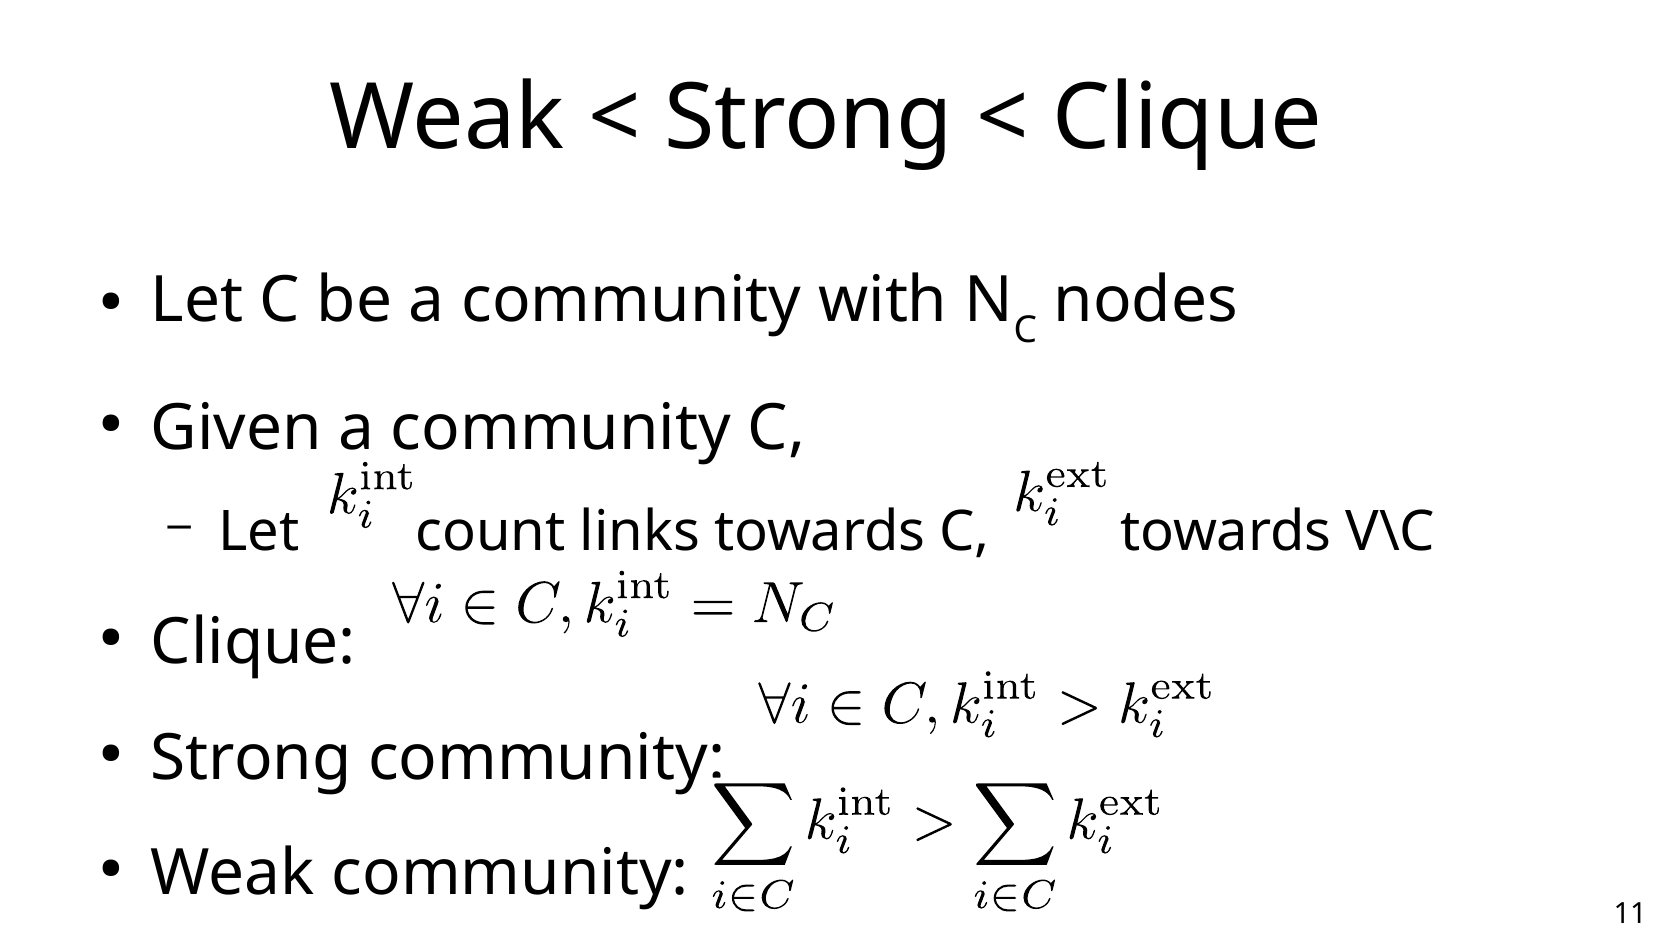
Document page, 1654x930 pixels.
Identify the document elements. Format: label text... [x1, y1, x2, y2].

text_box [1013, 461, 1109, 526]
list Let C be a community with NC nodes Given a community C, Let count links towards C, towards V\C Clique: Strong community: Weak community: [82, 252, 1571, 916]
text_box [326, 461, 415, 529]
title Weak < Strong < Clique [82, 1, 1571, 225]
text_box [392, 570, 835, 638]
text_box [711, 777, 1162, 912]
text_box [758, 671, 1214, 738]
